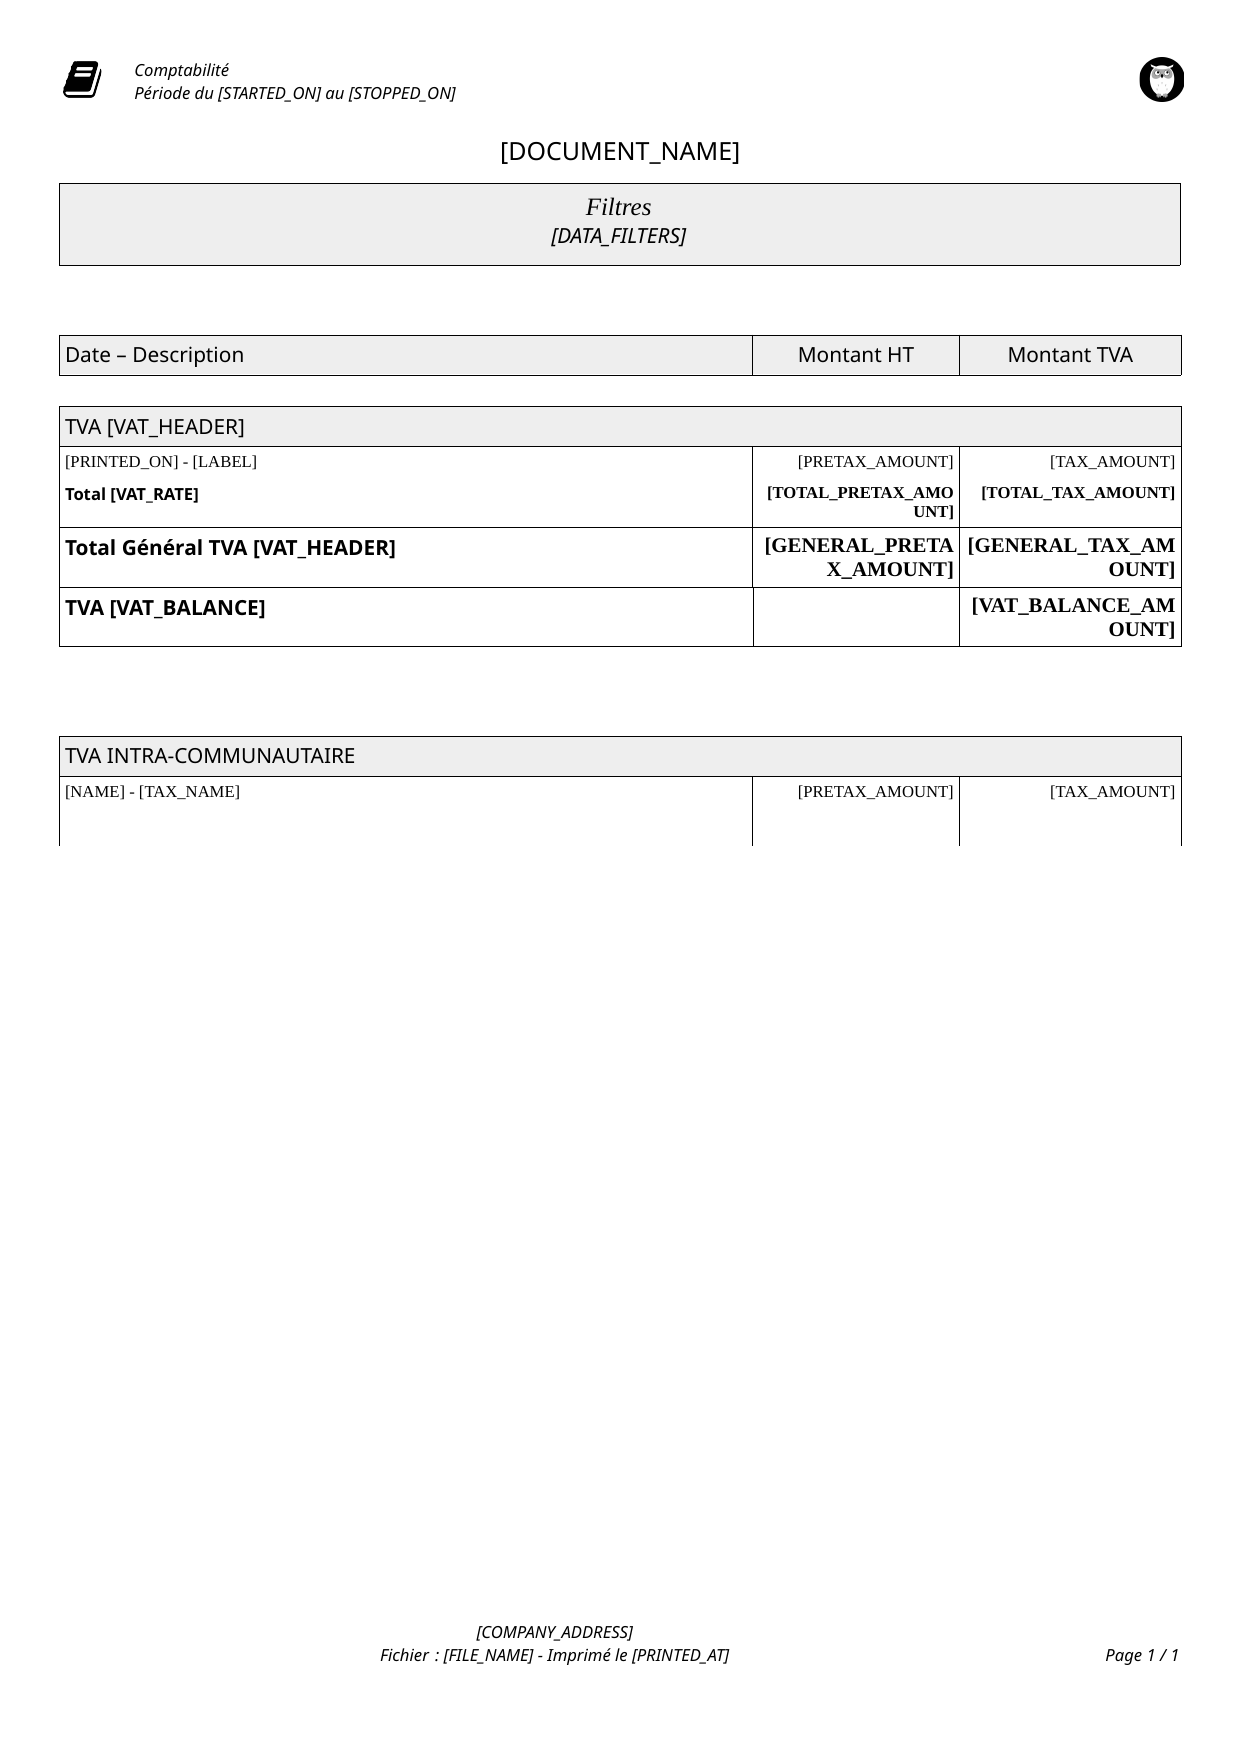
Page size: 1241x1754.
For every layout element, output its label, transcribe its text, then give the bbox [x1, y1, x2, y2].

table_header [753, 812, 959, 846]
table_header [PRETAX_AMOUNT] [753, 447, 959, 477]
picture [1139, 57, 1184, 102]
picture [63, 58, 102, 101]
table_header Montant HT [753, 336, 959, 374]
table_header [TOTAL_PRETAX_AMOUNT] [753, 477, 959, 527]
table_header [960, 812, 1181, 846]
table_header [TAX_AMOUNT] [960, 777, 1181, 812]
text [DATA_FILTERS] [68, 221, 1171, 249]
table_header [TAX_AMOUNT] [960, 447, 1181, 477]
table_header [60, 812, 752, 846]
table_header [NAME] - [TAX_NAME] [60, 777, 752, 812]
table_header [754, 588, 959, 646]
table_header Total Général TVA [VAT_HEADER] [60, 528, 752, 587]
table_header Date – Description [60, 336, 752, 374]
table_header [VAT_BALANCE_AMOUNT] [960, 588, 1181, 646]
table_header [PRINTED_ON] - [LABEL] [60, 447, 752, 477]
table_header [PRETAX_AMOUNT] [753, 777, 959, 812]
table_header [TOTAL_TAX_AMOUNT] [960, 477, 1181, 527]
table_header Total [VAT_RATE] [60, 477, 752, 527]
table_header Montant TVA [960, 336, 1181, 374]
table_header TVA [VAT_HEADER] [60, 407, 1181, 446]
table_header TVA INTRA-COMMUNAUTAIRE [60, 737, 1181, 776]
text Filtres [68, 192, 1171, 221]
text [DOCUMENT_NAME] [59, 134, 1181, 168]
table_header [GENERAL_PRETAX_AMOUNT] [753, 528, 959, 587]
table_header TVA [VAT_BALANCE] [60, 588, 753, 646]
table_header [GENERAL_TAX_AMOUNT] [960, 528, 1181, 587]
